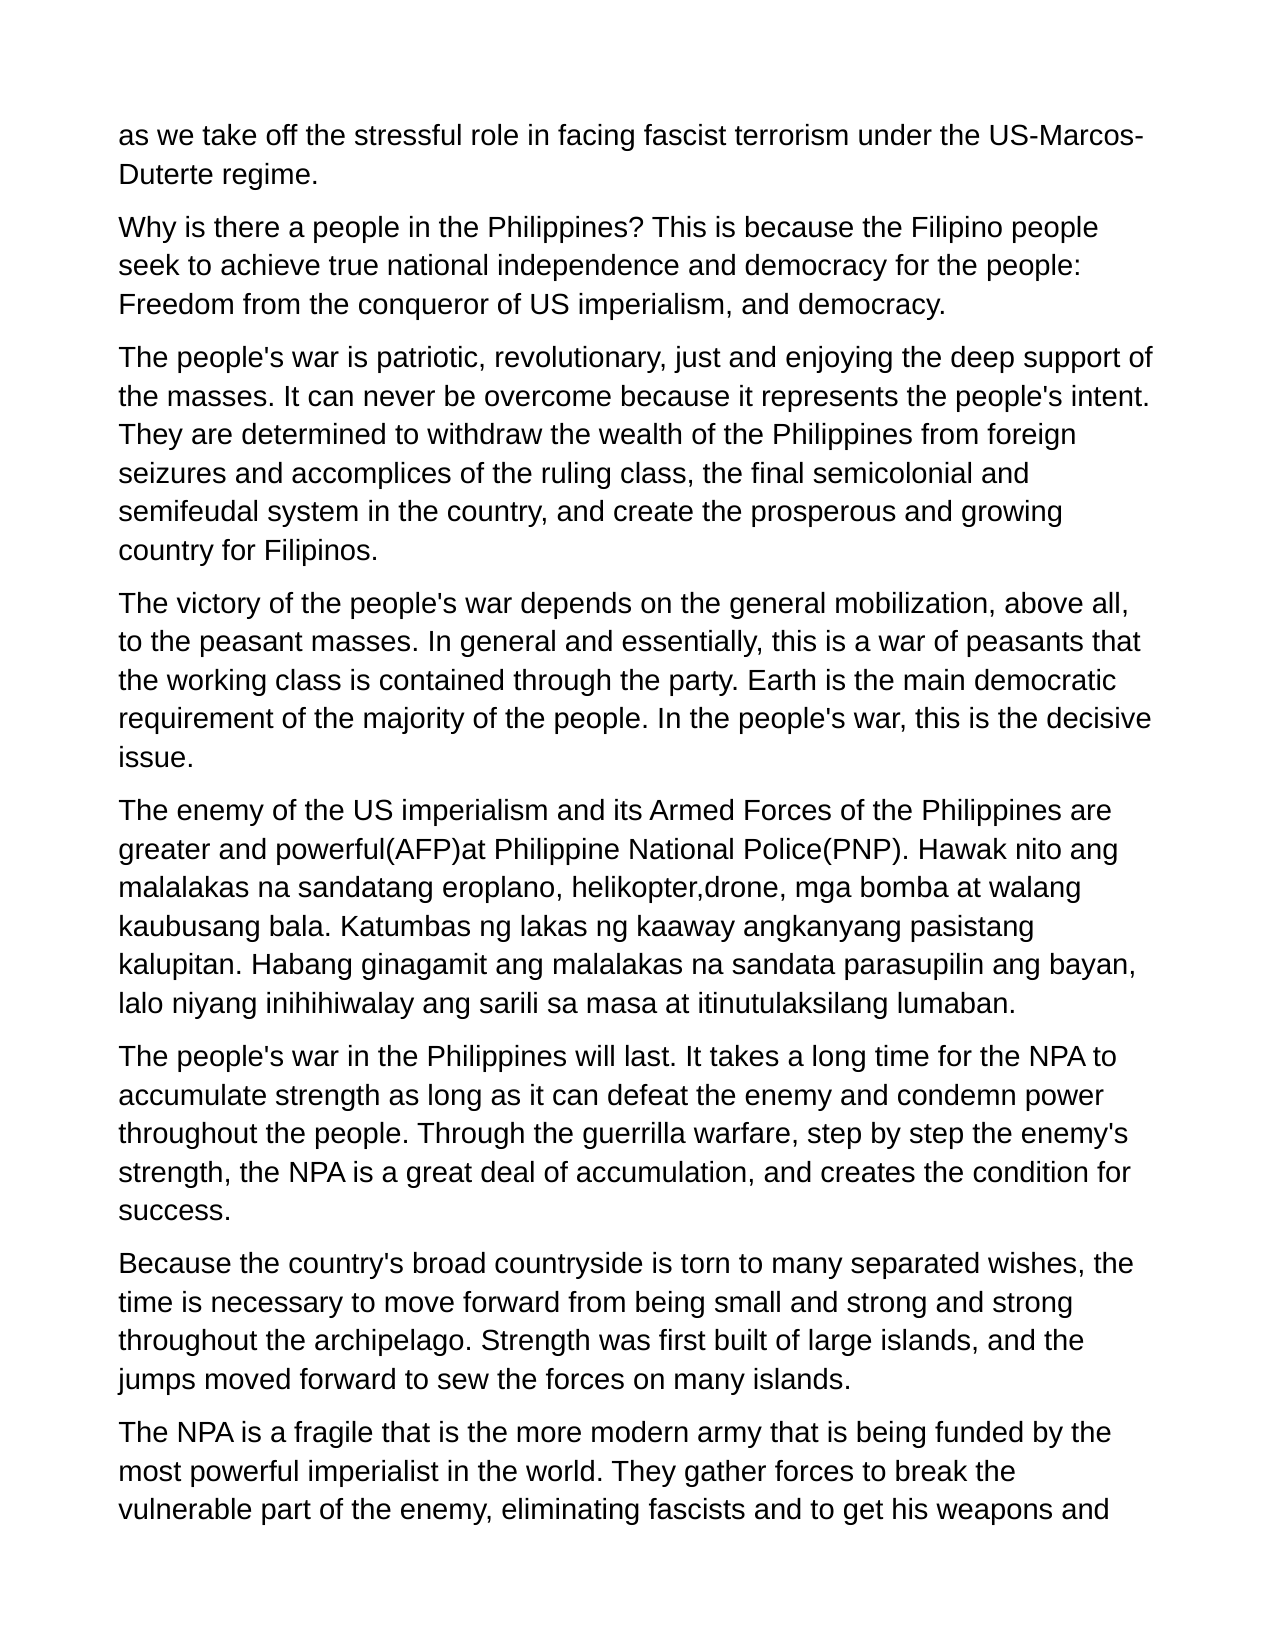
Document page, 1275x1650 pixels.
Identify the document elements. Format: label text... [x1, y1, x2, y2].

text The NPA is a fragile that is the more modern army that is being funded by the most powerful imperialist in the world. They gather forces to break the vulnerable part of the enemy, eliminating fascists and to get his weapons and [118, 1415, 1157, 1526]
text The enemy of the US imperialism and its Armed Forces of the Philippines are greater and powerful(AFP)at Philippine National Police(PNP). Hawak nito ang malalakas na sandatang eroplano, helikopter,drone, mga bomba at walang kaubusang bala. Katumbas ng lakas ng kaaway angkanyang pasistang kalupitan. Habang ginagamit ang malalakas na sandata parasupilin ang bayan, lalo niyang inihihiwalay ang sarili sa masa at itinutulaksilang lumaban. [118, 793, 1157, 1019]
text The people's war in the Philippines will last. It takes a long time for the NPA to accumulate strength as long as it can defeat the enemy and condemn power throughout the people. Through the guerrilla warfare, step by step the enemy's strength, the NPA is a great deal of accumulation, and creates the condition for success. [118, 1039, 1157, 1227]
text as we take off the stressful role in facing fascist terrorism under the US-Marcos-Duterte regime. [118, 118, 1157, 190]
text Because the country's broad countryside is torn to many separated wishes, the time is necessary to move forward from being small and strong and strong throughout the archipelago. Strength was first built of large islands, and the jumps moved forward to sew the forces on many islands. [118, 1246, 1157, 1395]
text The people's war is patriotic, revolutionary, just and enjoying the deep support of the masses. It can never be overcome because it represents the people's intent. They are determined to withdraw the wealth of the Philippines from foreign seizures and accomplices of the ruling class, the final semicolonial and semifeudal system in the country, and create the prosperous and growing country for Filipinos. [118, 340, 1157, 566]
text The victory of the people's war depends on the general mobilization, above all, to the peasant masses. In general and essentially, this is a war of peasants that the working class is contained through the party. Earth is the main democratic requirement of the majority of the people. In the people's war, this is the decisive issue. [118, 586, 1157, 773]
text Why is there a people in the Philippines? This is because the Filipino people seek to achieve true national independence and democracy for the people: Freedom from the conqueror of US imperialism, and democracy. [118, 210, 1157, 320]
